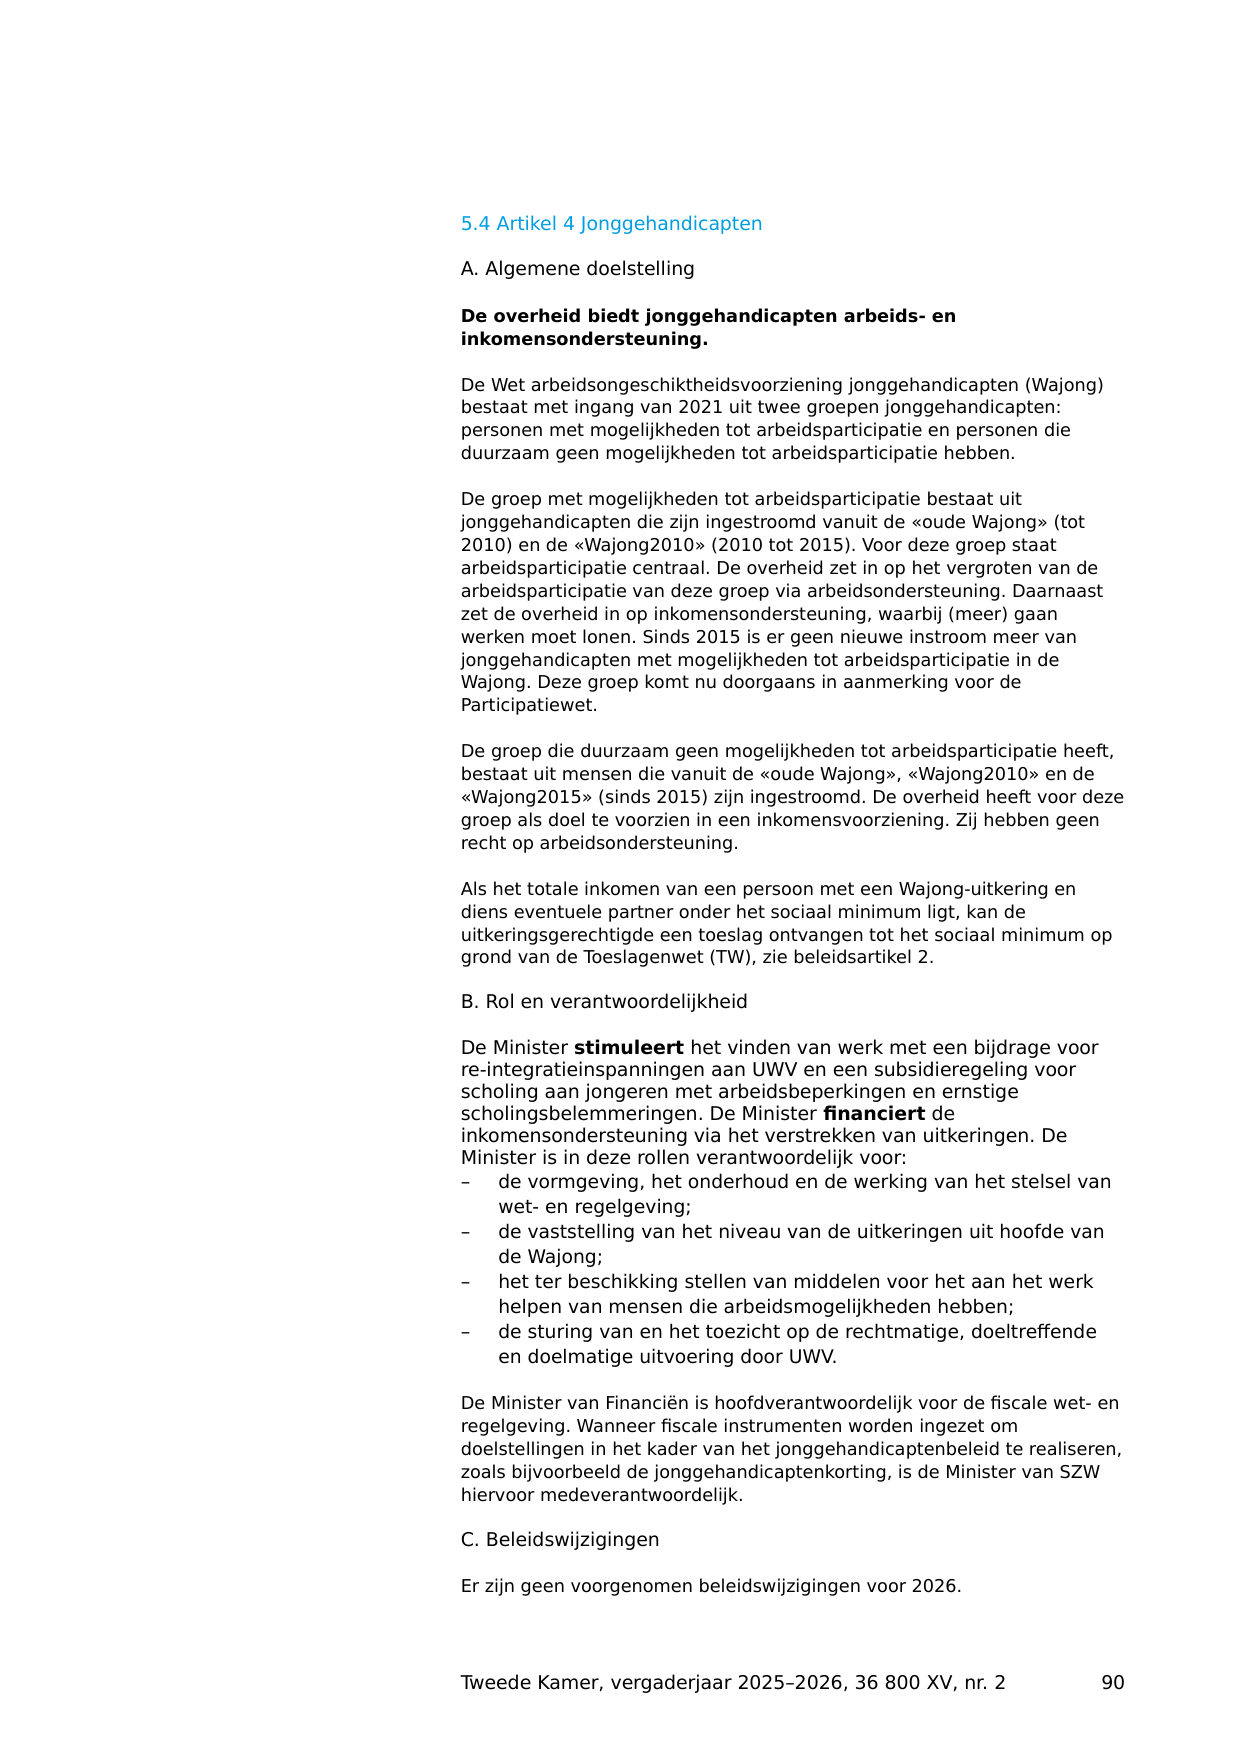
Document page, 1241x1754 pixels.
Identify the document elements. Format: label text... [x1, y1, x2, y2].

text De overheid biedt jonggehandicapten arbeids- en inkomensondersteuning. [461, 304, 1125, 350]
text Als het totale inkomen van een persoon met een Wajong-uitkering en diens eventuele partner onder het sociaal minimum ligt, kan de uitkeringsgerechtigde een toeslag ontvangen tot het sociaal minimum op grond van de Toeslagenwet (TW), zie beleidsartikel 2. [461, 877, 1125, 968]
list het ter beschikking stellen van middelen voor het aan het werk helpen van mensen die arbeidsmogelijkheden hebben; [461, 1269, 1125, 1319]
title 5.4 Artikel 4 Jonggehandicapten [461, 213, 1125, 235]
title A. Algemene doelstelling [461, 258, 1125, 280]
list de vaststelling van het niveau van de uitkeringen uit hoofde van de Wajong; [461, 1219, 1125, 1269]
list de vormgeving, het onderhoud en de werking van het stelsel van wet- en regelgeving; [461, 1169, 1125, 1219]
text Er zijn geen voorgenomen beleidswijzigingen voor 2026. [461, 1574, 1125, 1597]
list de sturing van en het toezicht op de rechtmatige, doeltreffende en doelmatige uitvoering door UWV. [461, 1319, 1125, 1369]
text De Minister van Financiën is hoofdverantwoordelijk voor de fiscale wet- en regelgeving. Wanneer fiscale instrumenten worden ingezet om doelstellingen in het kader van het jonggehandicaptenbeleid te realiseren, zoals bijvoorbeeld de jonggehandicaptenkorting, is de Minister van SZW hiervoor medeverantwoordelijk. [461, 1391, 1125, 1506]
title B. Rol en verantwoordelijkheid [461, 991, 1125, 1013]
text De groep met mogelijkheden tot arbeidsparticipatie bestaat uit jonggehandicapten die zijn ingestroomd vanuit de «oude Wajong» (tot 2010) en de «Wajong2010» (2010 tot 2015). Voor deze groep staat arbeidsparticipatie centraal. De overheid zet in op het vergroten van de arbeidsparticipatie van deze groep via arbeidsondersteuning. Daarnaast zet de overheid in op inkomensondersteuning, waarbij (meer) gaan werken moet lonen. Sinds 2015 is er geen nieuwe instroom meer van jonggehandicapten met mogelijkheden tot arbeidsparticipatie in de Wajong. Deze groep komt nu doorgaans in aanmerking voor de Participatiewet. [461, 487, 1125, 716]
text De groep die duurzaam geen mogelijkheden tot arbeidsparticipatie heeft, bestaat uit mensen die vanuit de «oude Wajong», «Wajong2010» en de «Wajong2015» (sinds 2015) zijn ingestroomd. De overheid heeft voor deze groep als doel te voorzien in een inkomensvoorziening. Zij hebben geen recht op arbeidsondersteuning. [461, 739, 1125, 854]
text De Minister stimuleert het vinden van werk met een bijdrage voor re-integratieinspanningen aan UWV en een subsidieregeling voor scholing aan jongeren met arbeidsbeperkingen en ernstige scholingsbelemmeringen. De Minister financiert de inkomensondersteuning via het verstrekken van uitkeringen. De Minister is in deze rollen verantwoordelijk voor: [461, 1037, 1125, 1169]
title C. Beleidswijzigingen [461, 1528, 1125, 1550]
text De Wet arbeidsongeschiktheidsvoorziening jonggehandicapten (Wajong) bestaat met ingang van 2021 uit twee groepen jonggehandicapten: personen met mogelijkheden tot arbeidsparticipatie en personen die duurzaam geen mogelijkheden tot arbeidsparticipatie hebben. [461, 373, 1125, 464]
